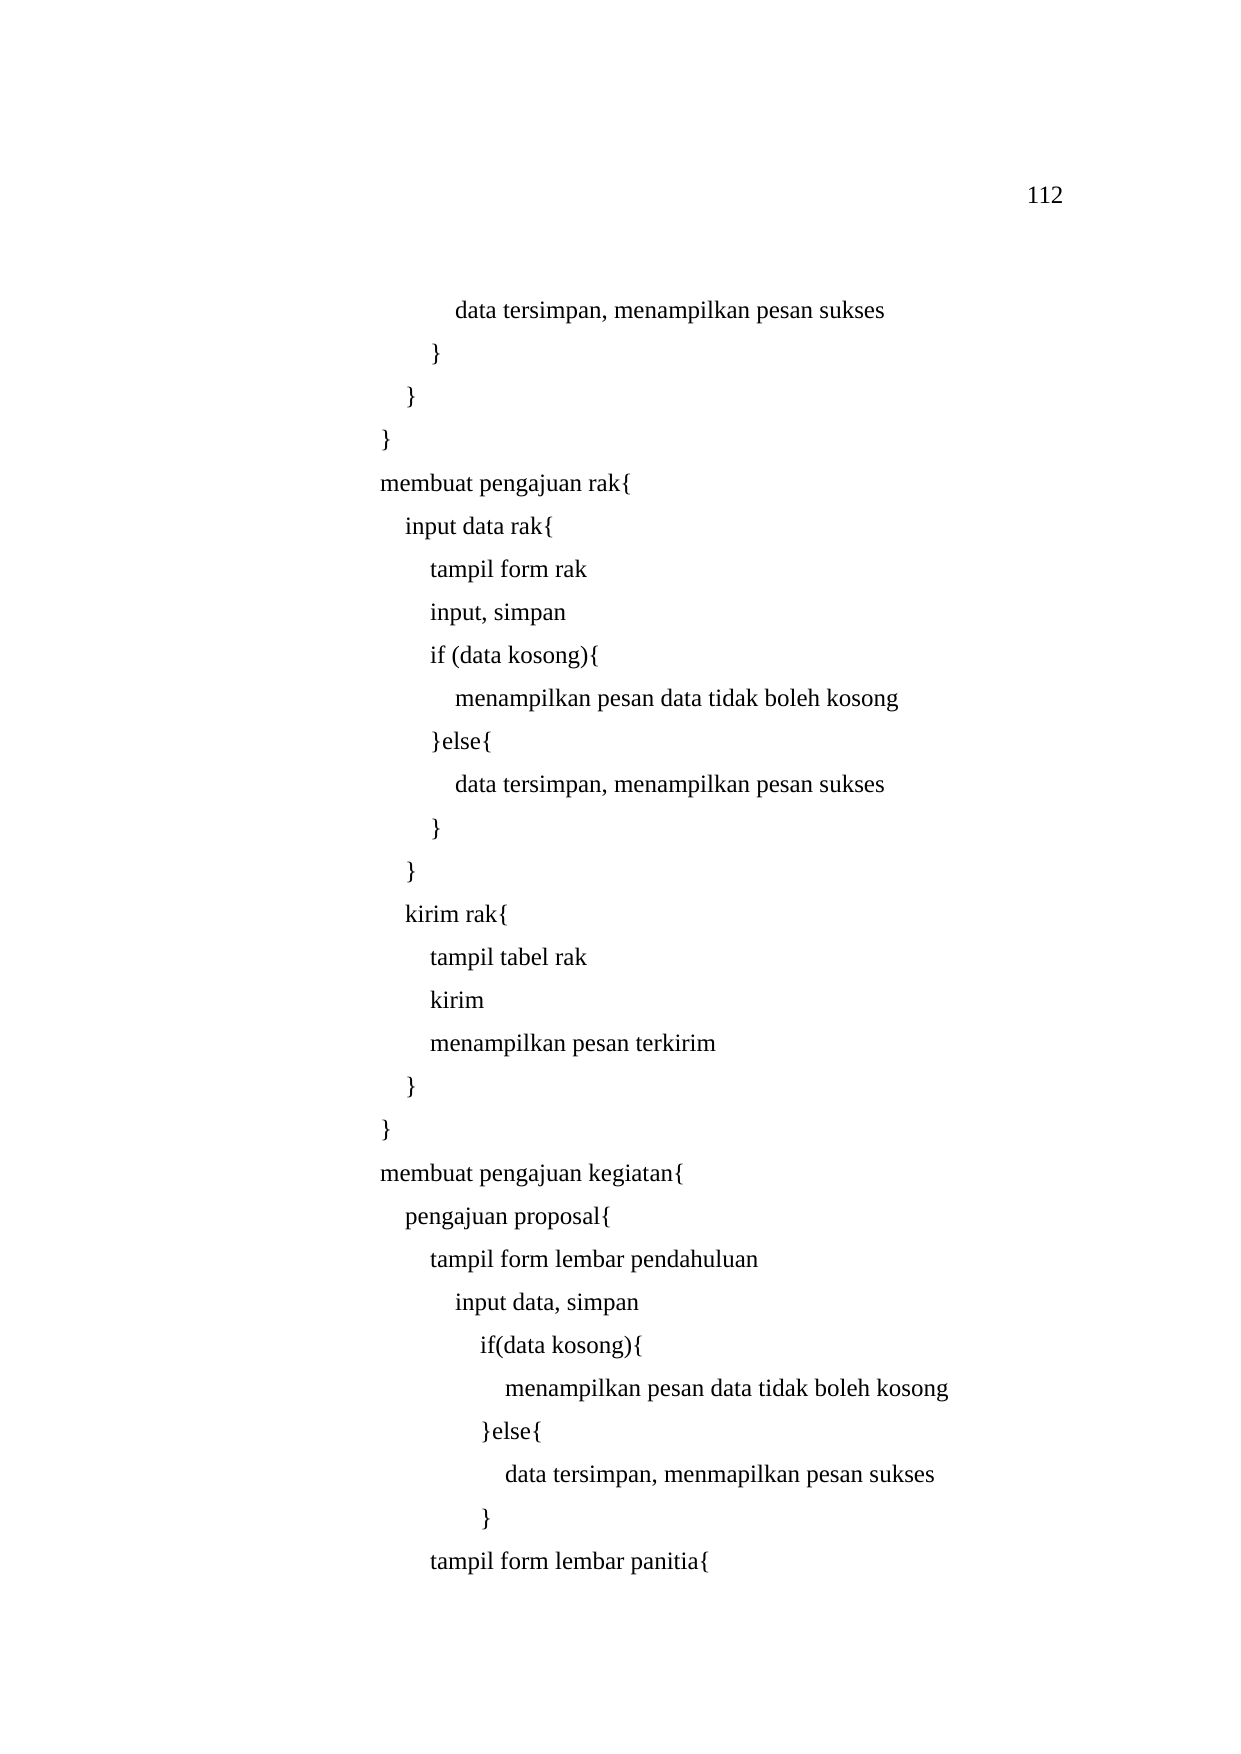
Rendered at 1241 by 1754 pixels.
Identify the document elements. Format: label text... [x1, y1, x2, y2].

text membuat pengajuan rak{ [330, 468, 1063, 496]
text }else{ [330, 1416, 1063, 1445]
text pengajuan proposal{ [330, 1201, 1063, 1229]
text tampil form rak [330, 554, 1063, 583]
text } [330, 813, 1063, 841]
text } [330, 856, 1063, 884]
text } [330, 1114, 1063, 1143]
text tampil tabel rak [330, 942, 1063, 971]
text if (data kosong){ [330, 640, 1063, 669]
text menampilkan pesan data tidak boleh kosong [330, 1373, 1063, 1402]
text input, simpan [330, 597, 1063, 626]
text data tersimpan, menampilkan pesan sukses [330, 769, 1063, 798]
text menampilkan pesan terkirim [330, 1028, 1063, 1057]
text input data rak{ [330, 511, 1063, 539]
text membuat pengajuan kegiatan{ [330, 1158, 1063, 1186]
text tampil form lembar panitia{ [330, 1546, 1063, 1574]
text } [330, 381, 1063, 410]
text kirim rak{ [330, 899, 1063, 928]
text } [330, 1071, 1063, 1100]
text menampilkan pesan data tidak boleh kosong [330, 683, 1063, 712]
text kirim [330, 985, 1063, 1014]
text data tersimpan, menampilkan pesan sukses [330, 295, 1063, 324]
text }else{ [330, 726, 1063, 755]
text input data, simpan [330, 1287, 1063, 1316]
text } [330, 338, 1063, 367]
text data tersimpan, menmapilkan pesan sukses [330, 1459, 1063, 1488]
text if(data kosong){ [330, 1330, 1063, 1359]
text } [330, 424, 1063, 453]
text tampil form lembar pendahuluan [330, 1244, 1063, 1273]
text } [330, 1503, 1063, 1531]
